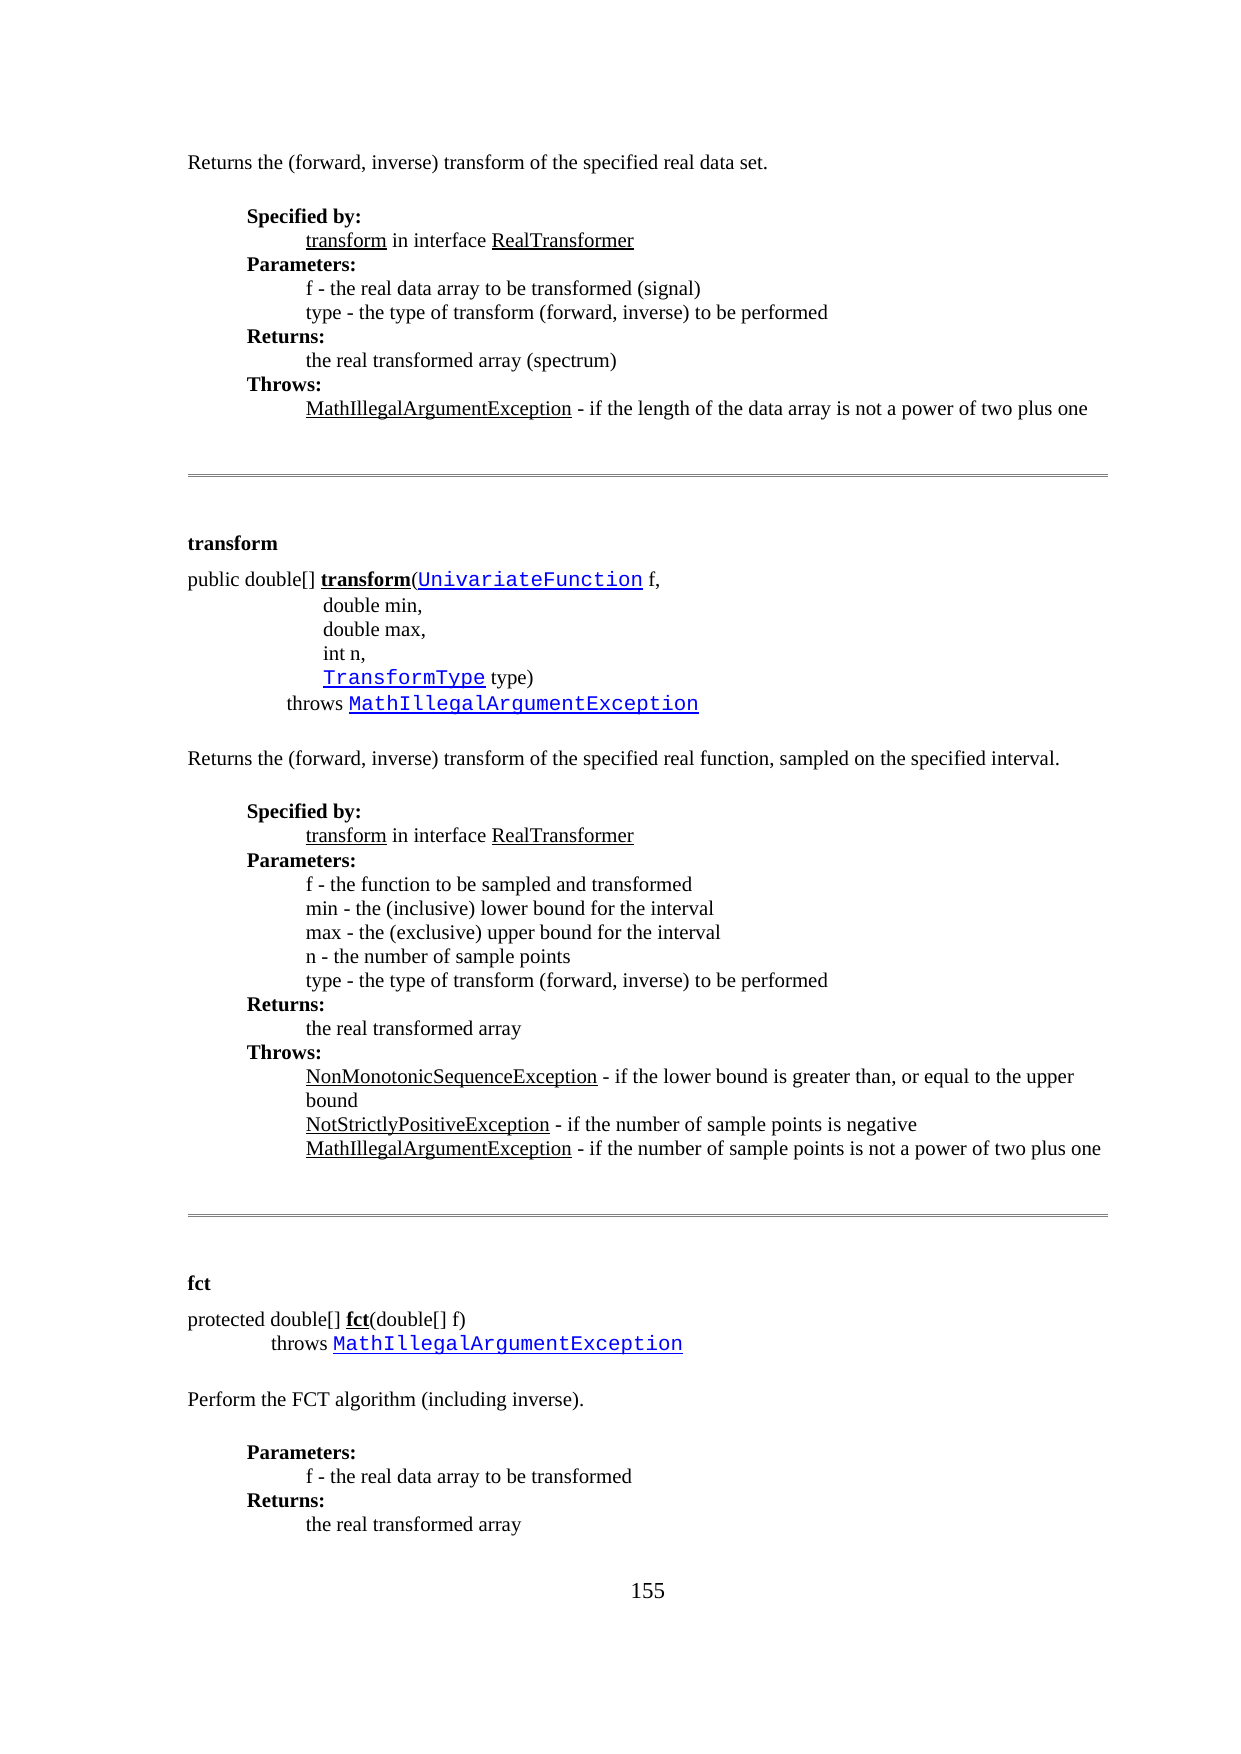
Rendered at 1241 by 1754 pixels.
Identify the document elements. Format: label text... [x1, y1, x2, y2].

list min - the (inclusive) lower bound for the interval [306, 896, 1108, 920]
subtitle transform [187, 530, 1108, 554]
list f - the function to be sampled and transformed [306, 872, 1108, 896]
list transform in interface RealTransformer [306, 228, 1108, 252]
list f - the real data array to be transformed (signal) [306, 276, 1108, 300]
list the real transformed array (spectrum) [306, 348, 1108, 372]
text throws MathIllegalArgumentException [187, 691, 1108, 716]
subtitle Specified by: [247, 799, 1108, 823]
list type - the type of transform (forward, inverse) to be performed [306, 968, 1108, 992]
list NonMonotonicSequenceException - if the lower bound is greater than, or equal to the upper bound [306, 1064, 1108, 1112]
subtitle Returns: [247, 992, 1108, 1016]
list type - the type of transform (forward, inverse) to be performed [306, 300, 1108, 324]
subtitle Parameters: [247, 847, 1108, 872]
subtitle Parameters: [247, 252, 1108, 276]
subtitle Returns: [247, 1488, 1108, 1512]
subtitle Throws: [247, 1040, 1108, 1064]
list NotStrictlyPositiveException - if the number of sample points is negative [306, 1112, 1108, 1136]
list the real transformed array [306, 1016, 1108, 1040]
text throws MathIllegalArgumentException [187, 1331, 1108, 1357]
subtitle Returns: [247, 324, 1108, 348]
text double min, [187, 593, 1108, 617]
list max - the (exclusive) upper bound for the interval [306, 920, 1108, 944]
list MathIllegalArgumentException - if the length of the data array is not a power of two plus one [306, 396, 1108, 420]
subtitle Specified by: [247, 203, 1108, 228]
list n - the number of sample points [306, 944, 1108, 968]
subtitle Parameters: [247, 1440, 1108, 1464]
list Returns the (forward, inverse) transform of the specified real function, sampled on the specified interval. [187, 746, 1108, 770]
list Perform the FCT algorithm (including inverse). [187, 1386, 1108, 1411]
text int n, [187, 641, 1108, 665]
list MathIllegalArgumentException - if the number of sample points is not a power of two plus one [306, 1136, 1108, 1160]
list f - the real data array to be transformed [306, 1464, 1108, 1488]
text TransformType type) [187, 665, 1108, 691]
subtitle fct [187, 1271, 1108, 1295]
subtitle Throws: [247, 372, 1108, 396]
list the real transformed array [306, 1512, 1108, 1536]
text public double[] transform(UnivariateFunction f, [187, 567, 1108, 593]
list Returns the (forward, inverse) transform of the specified real data set. [187, 150, 1108, 174]
list transform in interface RealTransformer [306, 823, 1108, 847]
text double max, [187, 617, 1108, 641]
text protected double[] fct(double[] f) [187, 1307, 1108, 1331]
